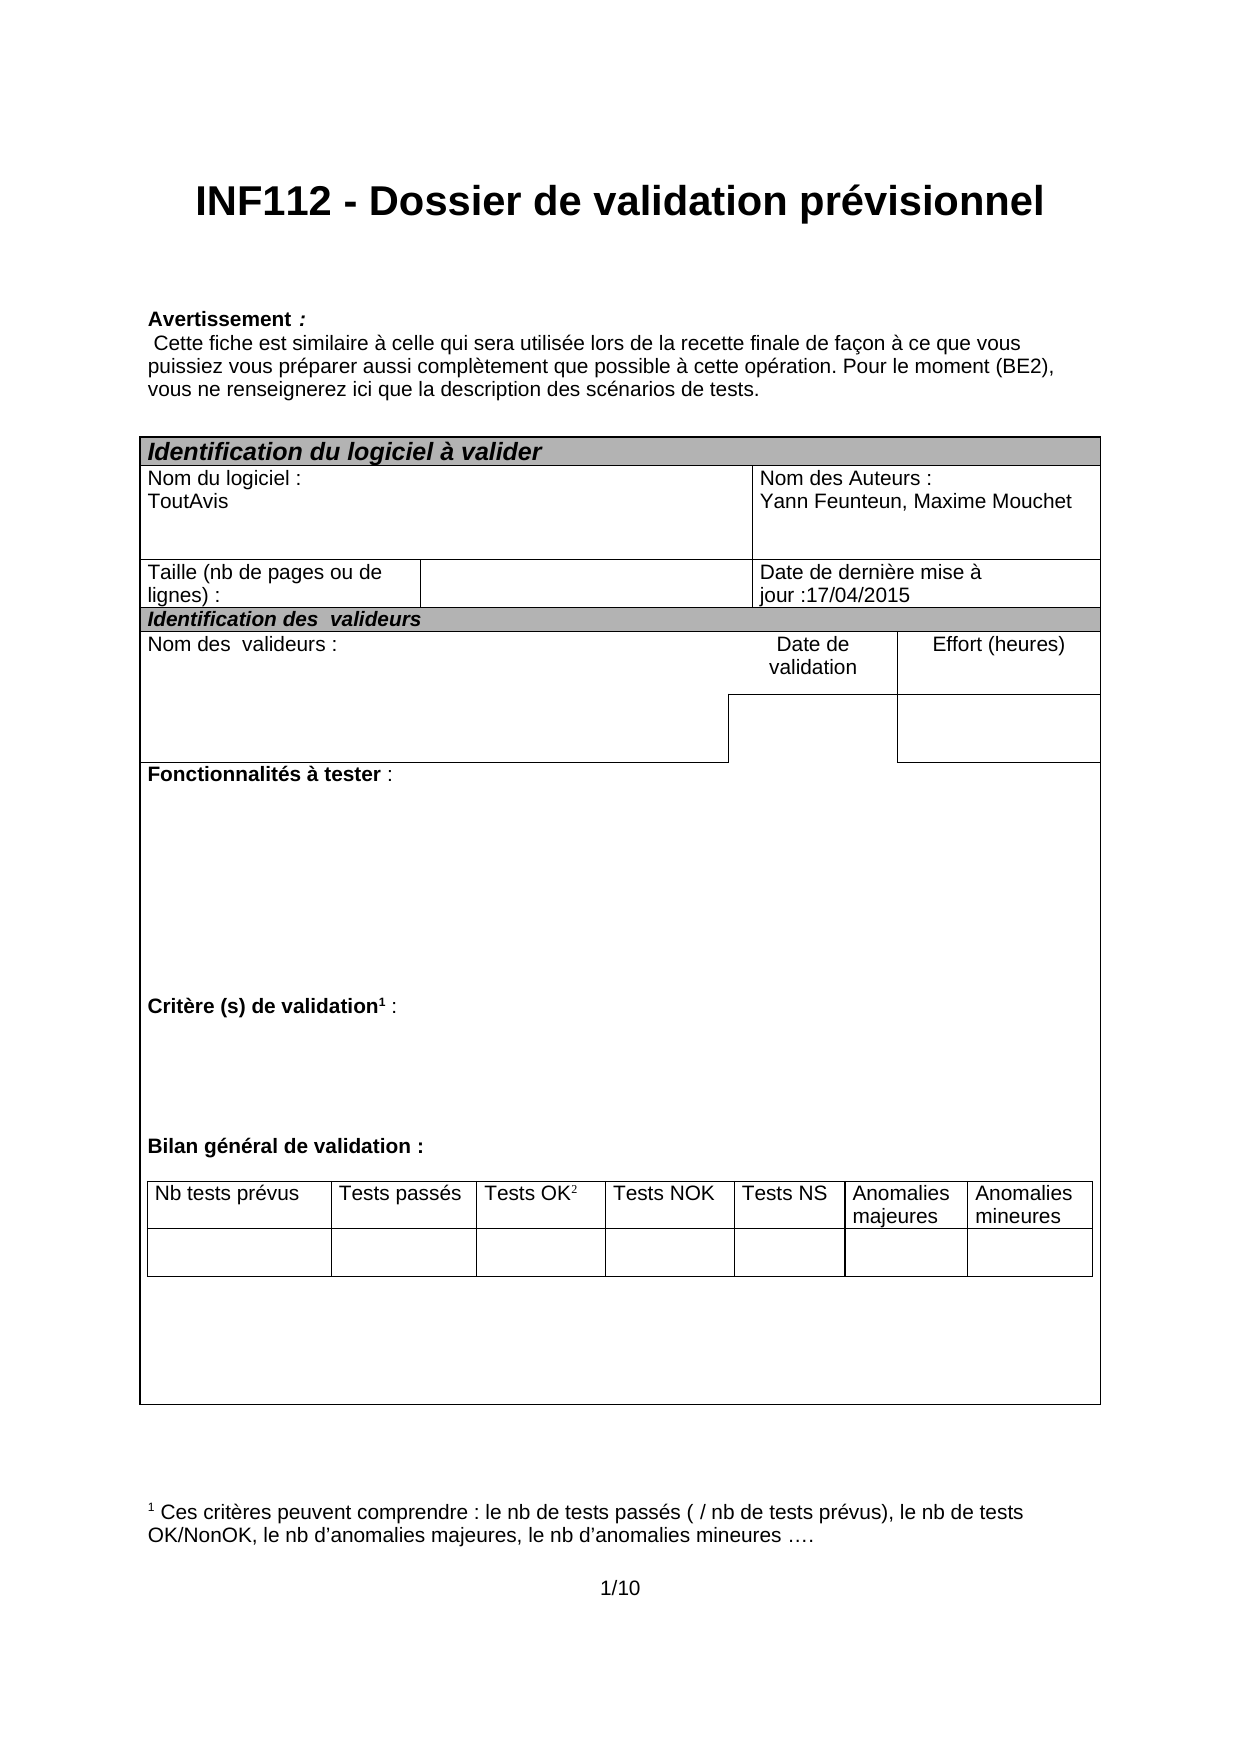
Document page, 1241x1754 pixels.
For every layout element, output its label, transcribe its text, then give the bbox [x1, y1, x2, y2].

table_cell [898, 695, 1100, 762]
subtitle Avertissement : [148, 308, 1092, 331]
table_header Tests NOK [606, 1182, 734, 1228]
table_cell Date de dernière mise à jour :17/04/2015 [753, 560, 1100, 607]
table_header Date de validation [729, 632, 897, 693]
table_cell Nom des valideurs : [141, 632, 728, 762]
table_cell [332, 1229, 476, 1276]
table_cell [846, 1229, 967, 1276]
table_header Anomalies mineures [968, 1182, 1092, 1228]
table_header Nb tests prévus [148, 1182, 331, 1228]
table_cell [606, 1229, 734, 1276]
table_cell [477, 1229, 605, 1276]
table_cell [735, 1229, 844, 1276]
table_cell [729, 695, 897, 762]
text Cette fiche est similaire à celle qui sera utilisée lors de la recette finale de façon à ce que vous puissiez vous préparer aussi complètement que possible à cette opération. Pour le moment (BE2), vous ne renseignerez ici que la description des scénarios de tests. [148, 331, 1092, 401]
table_header Anomalies majeures [846, 1182, 967, 1228]
table_cell Nom du logiciel : ToutAvis [141, 466, 752, 559]
table_cell Taille (nb de pages ou de lignes) : [141, 560, 420, 607]
table_header Identification du logiciel à valider [141, 438, 1100, 465]
table_header Tests NS [735, 1182, 844, 1228]
table_cell [148, 1229, 331, 1276]
table_cell [968, 1229, 1092, 1276]
table_header Tests passés [332, 1182, 476, 1228]
title INF112 - Dossier de validation prévisionnel [148, 177, 1092, 224]
table_header Tests OK2 [477, 1182, 605, 1228]
table_cell Identification des valideurs [141, 608, 1100, 631]
table_cell Nom des Auteurs : Yann Feunteun, Maxime Mouchet [753, 466, 1100, 559]
table_cell [421, 560, 752, 607]
table_header Effort (heures) [898, 632, 1100, 693]
table_cell Fonctionnalités à tester : Critère (s) de validation : Bilan général de validation : [141, 762, 1100, 1404]
